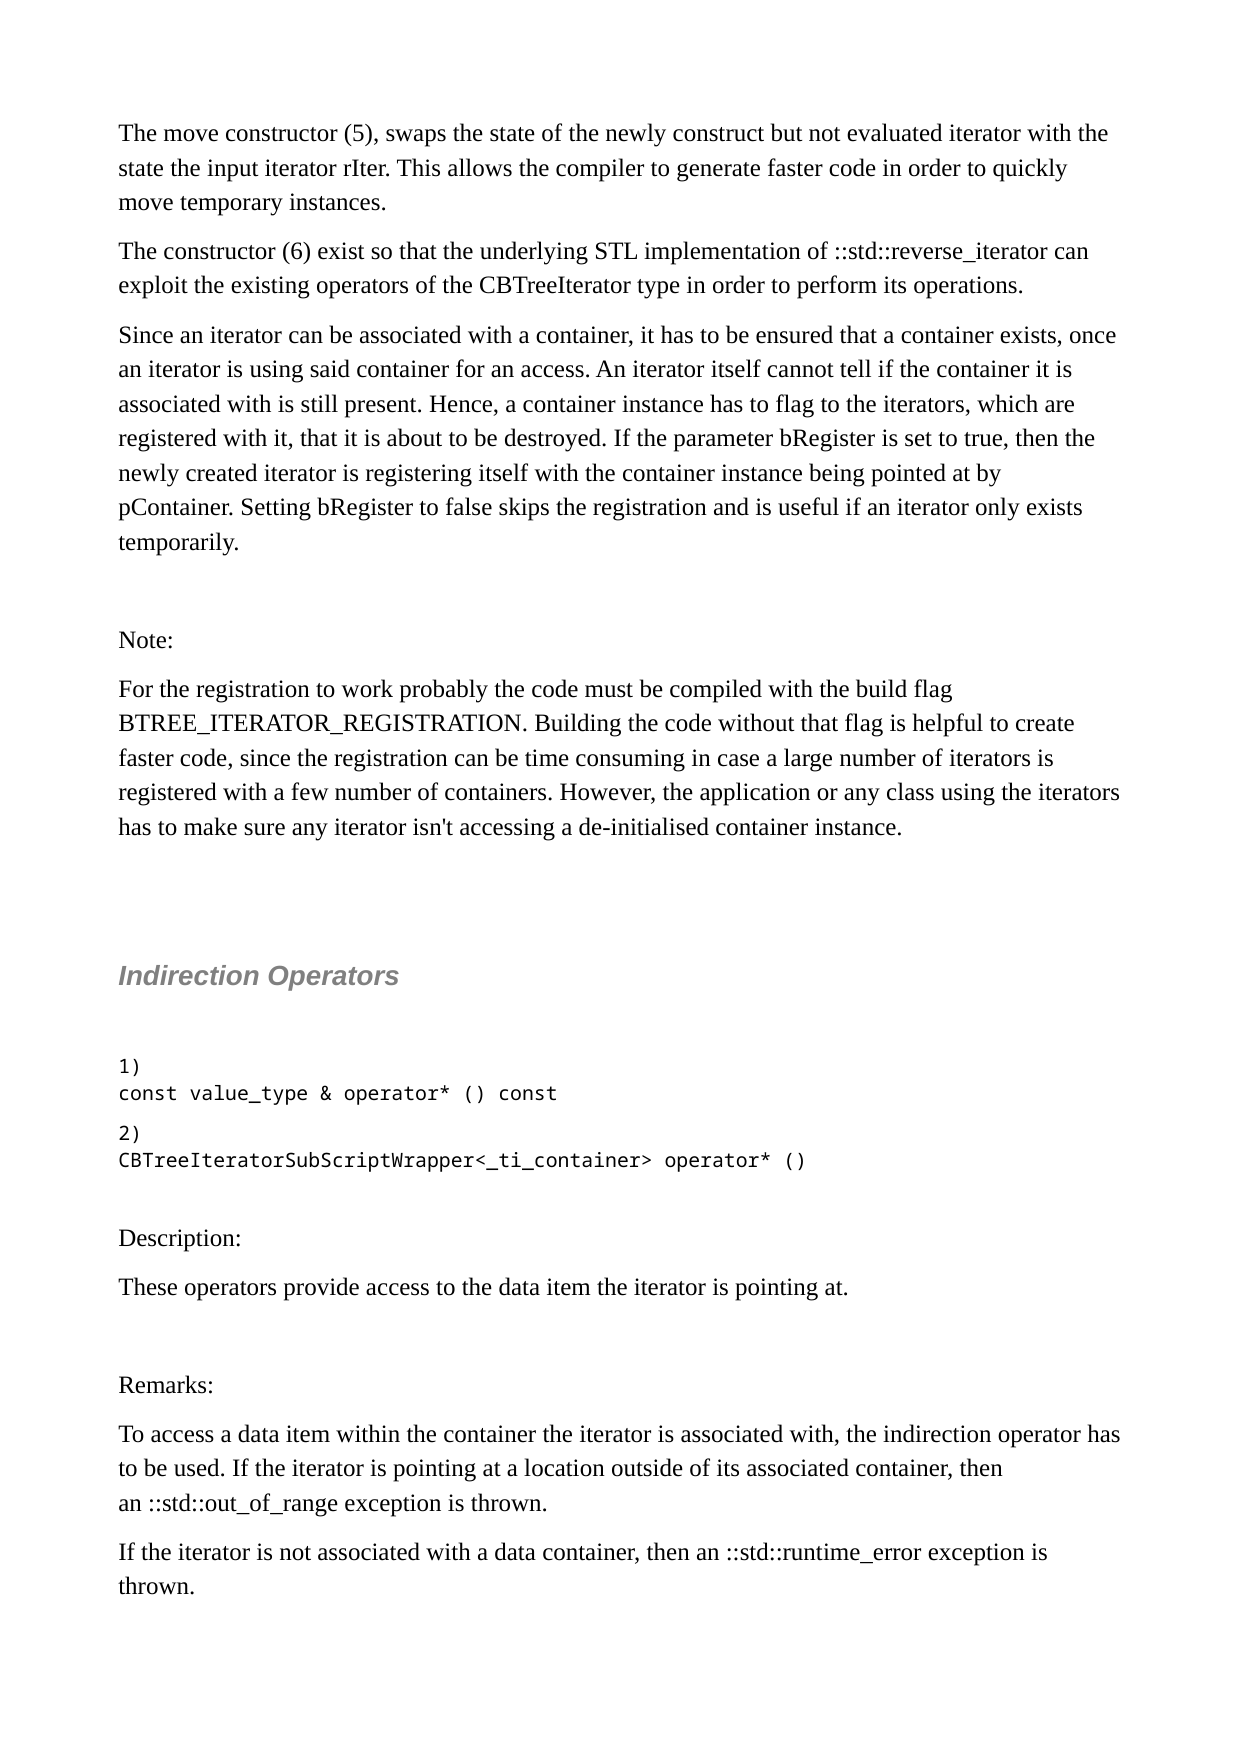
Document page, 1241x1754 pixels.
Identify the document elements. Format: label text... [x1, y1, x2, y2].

text 2) [118, 1120, 1122, 1147]
text To access a data item within the container the iterator is associated with, the indirection operator has to be used. If the iterator is pointing at a location outside of its associated container, then an ::std::out_of_range exception is thrown. [118, 1419, 1122, 1517]
subtitle Indirection Operators [118, 959, 1122, 991]
text Description: [118, 1223, 1122, 1251]
text The constructor (6) exist so that the underlying STL implementation of ::std::reverse_iterator can exploit the existing operators of the CBTreeIterator type in order to perform its operations. [118, 236, 1122, 299]
text Remarks: [118, 1370, 1122, 1399]
text CBTreeIteratorSubScriptWrapper<_ti_container> operator* () [118, 1147, 1122, 1174]
text const value_type & operator* () const [118, 1079, 1122, 1106]
text For the registration to work probably the code must be compiled with the build flag BTREE_ITERATOR_REGISTRATION. Building the code without that flag is helpful to create faster code, since the registration can be time consuming in case a large number of iterators is registered with a few number of containers. However, the application or any class using the iterators has to make sure any iterator isn't accessing a de-initialised container instance. [118, 674, 1122, 840]
text 1) [118, 1052, 1122, 1079]
text These operators provide access to the data item the iterator is pointing at. [118, 1272, 1122, 1301]
text The move constructor (5), swaps the state of the newly construct but not evaluated iterator with the state the input iterator rIter. This allows the compiler to generate faster code in order to quickly move temporary instances. [118, 118, 1122, 216]
text Note: [118, 625, 1122, 653]
text Since an iterator can be associated with a container, it has to be ensured that a container exists, once an iterator is using said container for an access. An iterator itself cannot tell if the container it is associated with is still present. Hence, a container instance has to flag to the iterators, which are registered with it, that it is about to be destroyed. If the parameter bRegister is set to true, then the newly created iterator is registering itself with the container instance being pointed at by pContainer. Setting bRegister to false skips the registration and is useful if an iterator only exists temporarily. [118, 320, 1122, 555]
text If the iterator is not associated with a data container, then an ::std::runtime_error exception is thrown. [118, 1537, 1122, 1600]
